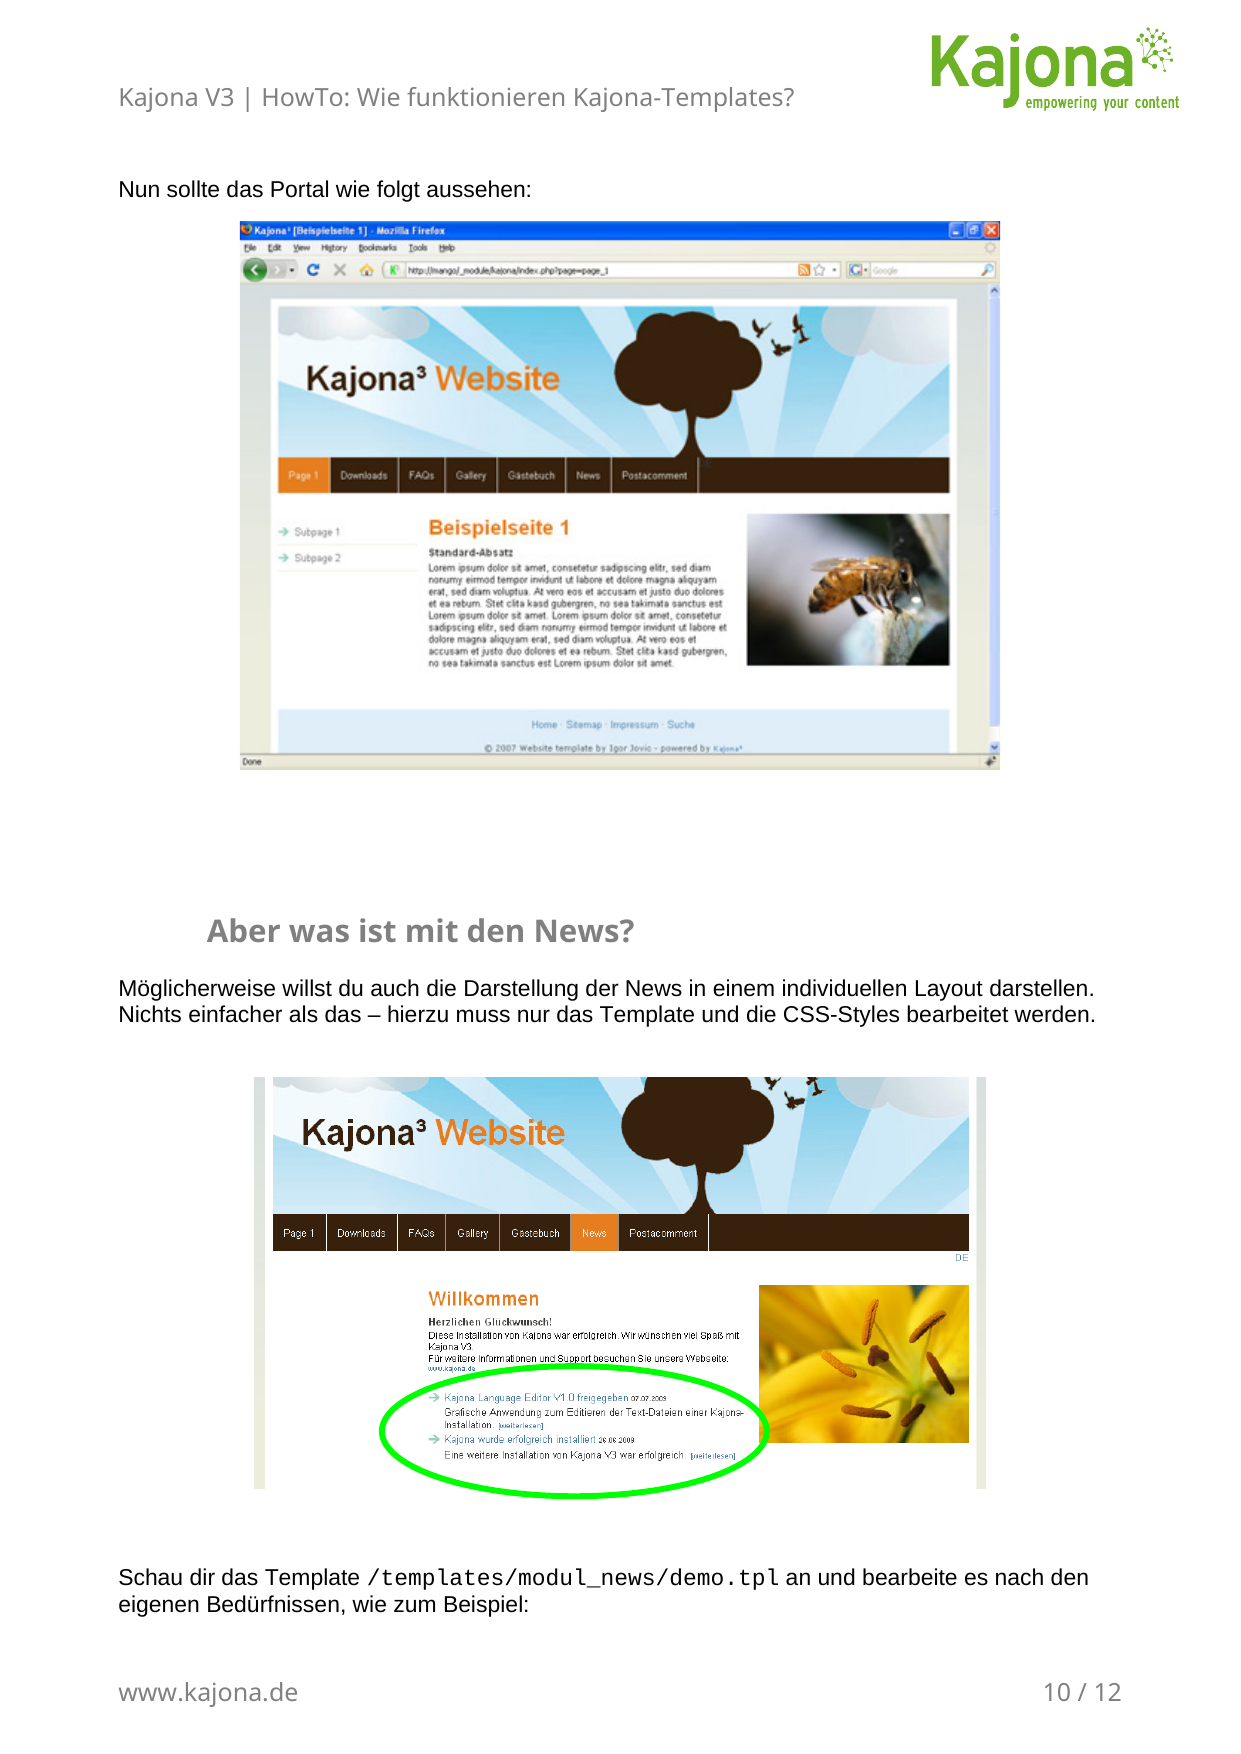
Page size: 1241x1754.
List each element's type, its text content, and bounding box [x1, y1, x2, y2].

subtitle Aber was ist mit den News? [118, 909, 1122, 952]
picture [253, 1077, 987, 1489]
text Nun sollte das Portal wie folgt aussehen: [118, 177, 1122, 202]
picture [385, 1370, 763, 1489]
picture [239, 221, 1001, 770]
text Schau dir das Template /templates/modul_news/demo.tpl an und bearbeite es nach den eigenen Bedürfnissen, wie zum Beispiel: [118, 1564, 1122, 1618]
text Möglicherweise willst du auch die Darstellung der News in einem individuellen Layout darstellen. Nichts einfacher als das – hierzu muss nur das Template und die CSS-Styles bearbeitet werden. [118, 976, 1122, 1027]
